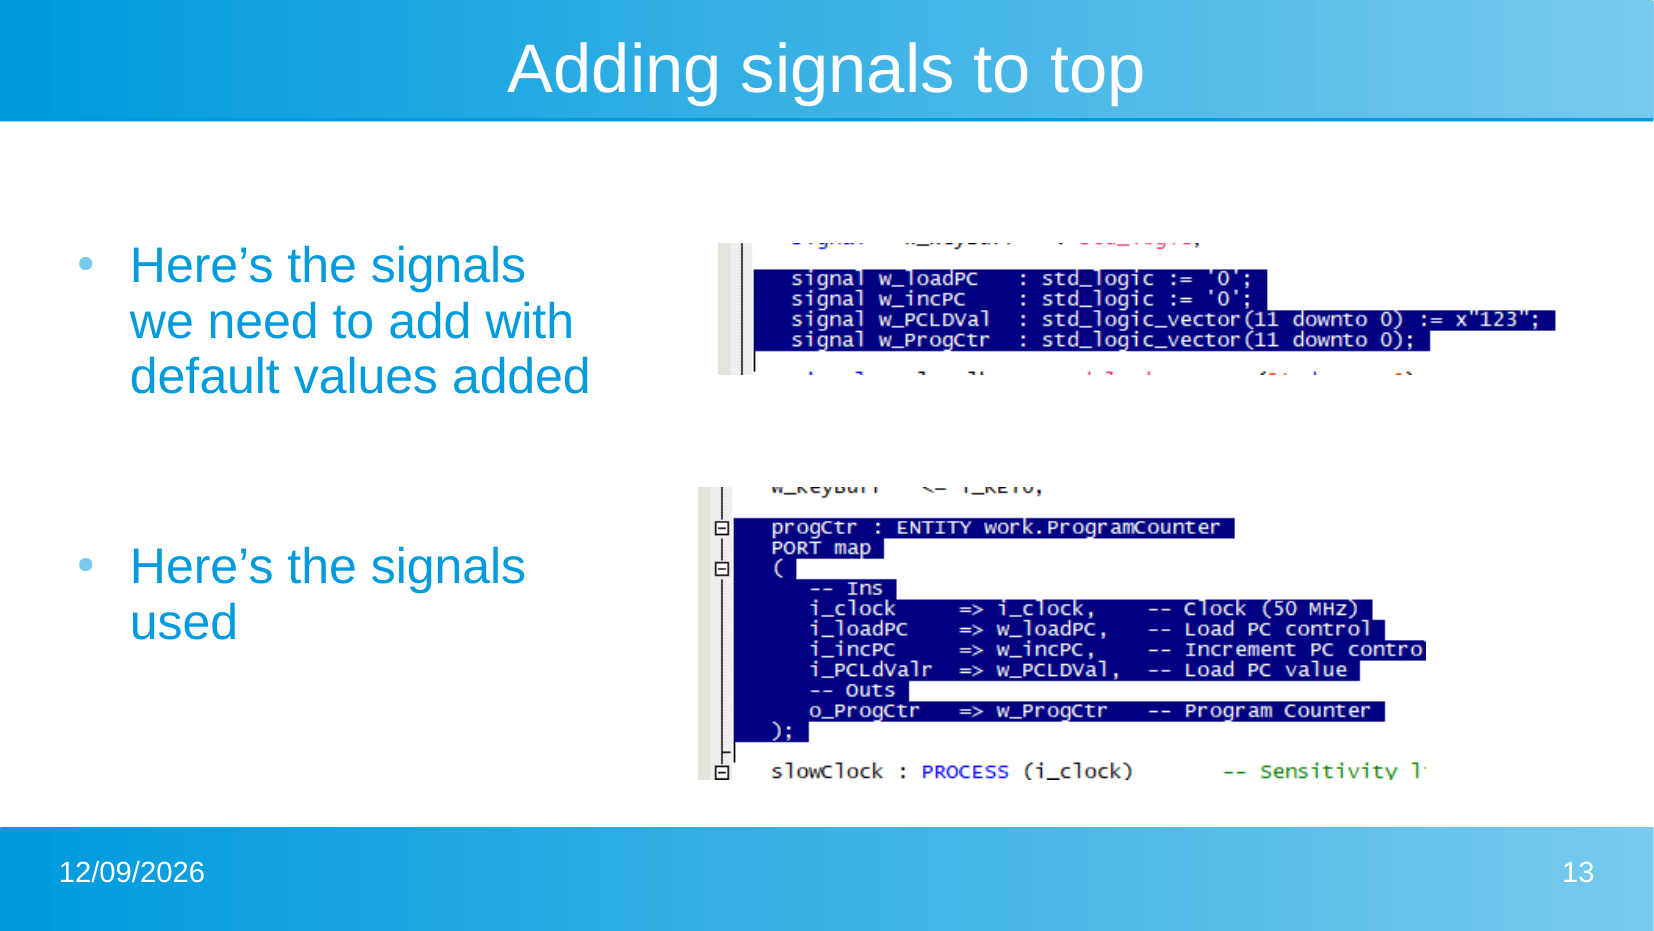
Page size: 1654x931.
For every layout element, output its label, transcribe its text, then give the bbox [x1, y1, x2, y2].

list Here’s the signals we need to add with default values added Here’s the signals used [59, 159, 601, 751]
picture [718, 243, 1576, 376]
picture [698, 487, 1426, 780]
title Adding signals to top [59, 29, 1595, 108]
